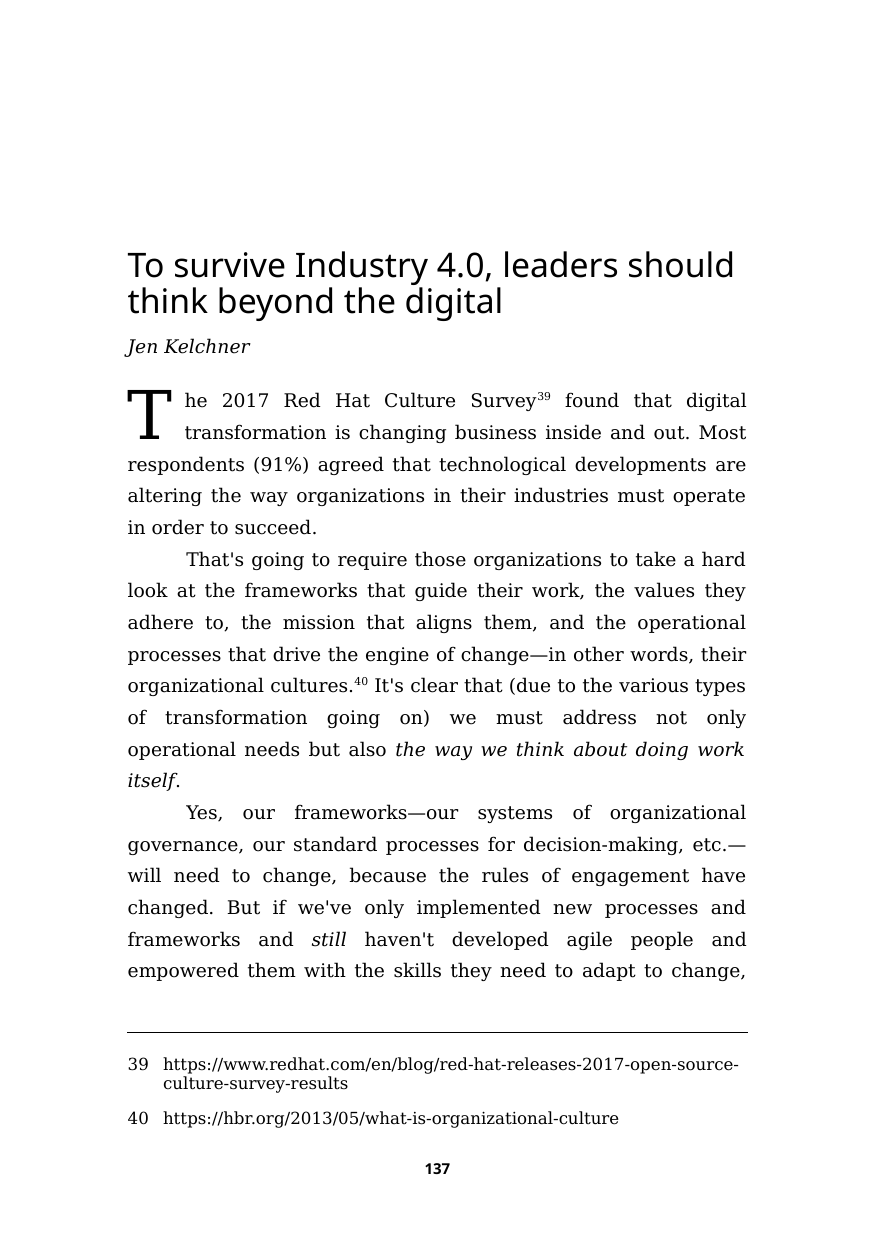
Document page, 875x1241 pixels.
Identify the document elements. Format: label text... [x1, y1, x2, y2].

text https://www.redhat.com/en/blog/red-hat-releases-2017-open-source-culture-survey-results [127, 1055, 747, 1094]
text Yes, our frameworks—our systems of organizational governance, our standard processes for decision-making, etc.—will need to change, because the rules of engagement have changed. But if we've only implemented new processes and frameworks and still haven't developed agile people and empowered them with the skills they need to adapt to change, [127, 802, 747, 982]
text That's going to require those organizations to take a hard look at the frameworks that guide their work, the values they adhere to, the mission that aligns them, and the operational processes that drive the engine of change—in other words, their organizational cultures. It's clear that (due to the various types of transformation going on) we must address not only operational needs but also the way we think about doing work itself. [127, 549, 747, 792]
text Jen Kelchner [127, 336, 747, 358]
text https://hbr.org/2013/05/what-is-organizational-culture [127, 1109, 747, 1128]
subtitle To survive Industry 4.0, leaders should think beyond the digital [127, 246, 747, 324]
text The 2017 Red Hat Culture Survey found that digital transformation is changing business inside and out. Most respondents (91%) agreed that technological developments are altering the way organizations in their industries must operate in order to succeed. [127, 391, 747, 539]
